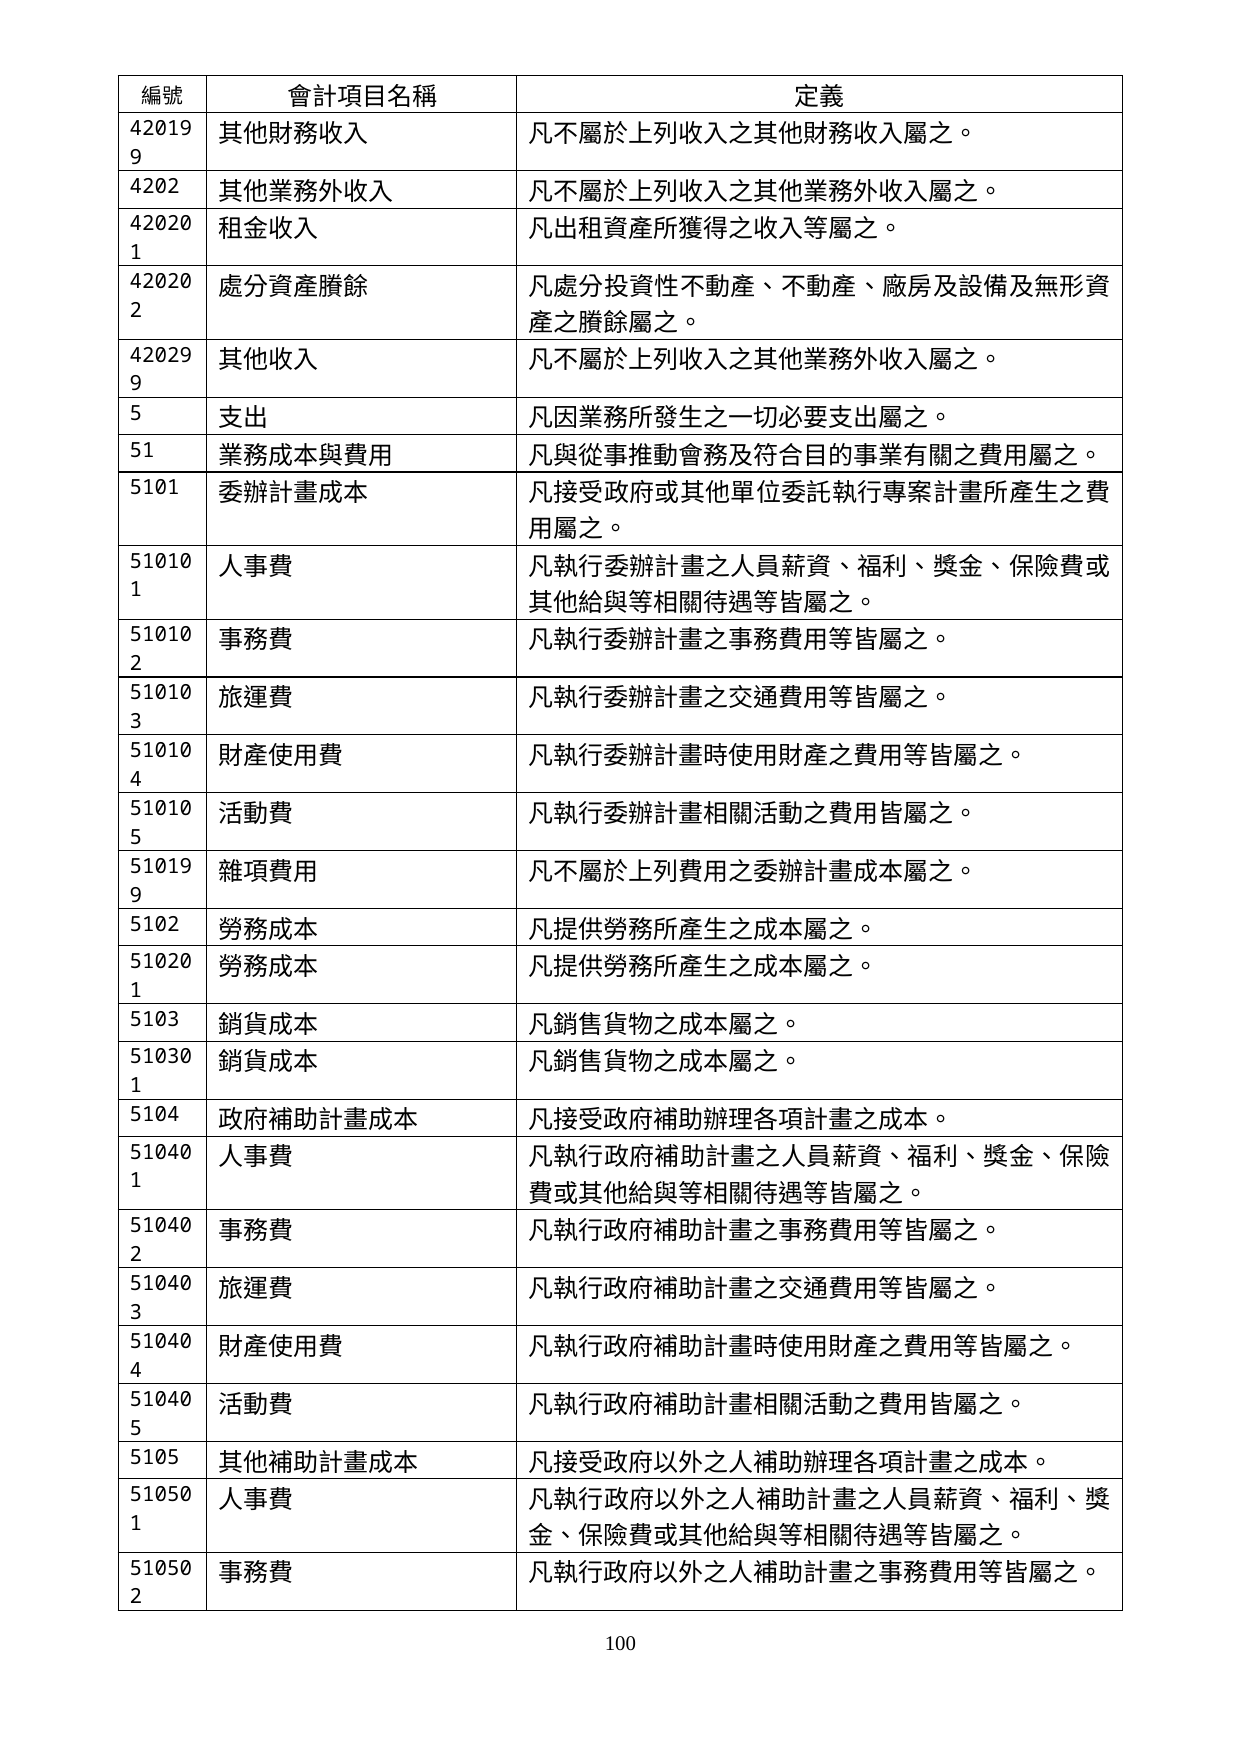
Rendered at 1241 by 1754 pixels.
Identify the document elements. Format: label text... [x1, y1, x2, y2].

table_cell 凡不屬於上列收入之其他財務收入屬之。 [517, 113, 1122, 170]
table_cell 420299 [119, 340, 206, 397]
table_cell 510103 [119, 678, 206, 734]
table_cell 510105 [119, 793, 206, 850]
table_cell 勞務成本 [207, 909, 516, 945]
table_cell 51 [119, 435, 206, 471]
table_cell 其他財務收入 [207, 113, 516, 170]
table_cell 510102 [119, 620, 206, 676]
table_cell 租金收入 [207, 209, 516, 265]
table_cell 420202 [119, 266, 206, 339]
table_cell 510201 [119, 946, 206, 1003]
table_cell 凡接受政府或其他單位委託執行專案計畫所產生之費用屬之。 [517, 473, 1122, 545]
table_cell 人事費 [207, 1137, 516, 1209]
table_cell 420201 [119, 209, 206, 265]
table_cell 5102 [119, 909, 206, 945]
table_cell 凡因業務所發生之一切必要支出屬之。 [517, 398, 1122, 434]
table_cell 凡銷售貨物之成本屬之。 [517, 1004, 1122, 1041]
table_cell 支出 [207, 398, 516, 434]
table_cell 事務費 [207, 1553, 516, 1610]
table_cell 5101 [119, 473, 206, 545]
table_cell 5103 [119, 1004, 206, 1041]
table_cell 事務費 [207, 620, 516, 676]
table_cell 510101 [119, 546, 206, 618]
table_cell 凡執行政府補助計畫之事務費用等皆屬之。 [517, 1210, 1122, 1267]
table_cell 凡執行委辦計畫時使用財產之費用等皆屬之。 [517, 735, 1122, 792]
table_cell 活動費 [207, 793, 516, 850]
table_header 定義 [517, 76, 1122, 112]
table_cell 凡執行委辦計畫之人員薪資、福利、獎金、保險費或其他給與等相關待遇等皆屬之。 [517, 546, 1122, 618]
table_cell 財產使用費 [207, 1326, 516, 1383]
table_cell 凡不屬於上列收入之其他業務外收入屬之。 [517, 340, 1122, 397]
table_cell 銷貨成本 [207, 1004, 516, 1041]
table_cell 凡提供勞務所產生之成本屬之。 [517, 909, 1122, 945]
table_cell 510405 [119, 1384, 206, 1441]
table_cell 凡提供勞務所產生之成本屬之。 [517, 946, 1122, 1003]
table_cell 凡不屬於上列收入之其他業務外收入屬之。 [517, 171, 1122, 207]
table_cell 凡銷售貨物之成本屬之。 [517, 1042, 1122, 1098]
table_cell 510501 [119, 1479, 206, 1552]
table_cell 凡接受政府補助辦理各項計畫之成本。 [517, 1100, 1122, 1136]
table_cell 5104 [119, 1100, 206, 1136]
table_cell 凡執行委辦計畫相關活動之費用皆屬之。 [517, 793, 1122, 850]
table_cell 510104 [119, 735, 206, 792]
table_cell 活動費 [207, 1384, 516, 1441]
table_cell 510403 [119, 1268, 206, 1325]
table_cell 5105 [119, 1442, 206, 1478]
table_cell 勞務成本 [207, 946, 516, 1003]
table_cell 凡執行政府補助計畫之人員薪資、福利、獎金、保險費或其他給與等相關待遇等皆屬之。 [517, 1137, 1122, 1209]
table_cell 凡執行政府補助計畫時使用財產之費用等皆屬之。 [517, 1326, 1122, 1383]
table_cell 5 [119, 398, 206, 434]
table_cell 人事費 [207, 546, 516, 618]
table_cell 旅運費 [207, 1268, 516, 1325]
table_cell 財產使用費 [207, 735, 516, 792]
table_cell 凡出租資產所獲得之收入等屬之。 [517, 209, 1122, 265]
table_cell 處分資產賸餘 [207, 266, 516, 339]
table_cell 510301 [119, 1042, 206, 1098]
table_cell 事務費 [207, 1210, 516, 1267]
table_header 會計項目名稱 [207, 76, 516, 112]
table_cell 凡執行政府以外之人補助計畫之事務費用等皆屬之。 [517, 1553, 1122, 1610]
table_cell 510401 [119, 1137, 206, 1209]
table_cell 銷貨成本 [207, 1042, 516, 1098]
table_cell 凡執行委辦計畫之事務費用等皆屬之。 [517, 620, 1122, 676]
table_cell 510402 [119, 1210, 206, 1267]
table_cell 委辦計畫成本 [207, 473, 516, 545]
table_cell 凡接受政府以外之人補助辦理各項計畫之成本。 [517, 1442, 1122, 1478]
table_header 編號 [119, 76, 206, 112]
table_cell 其他收入 [207, 340, 516, 397]
table_cell 510199 [119, 851, 206, 908]
table_cell 雜項費用 [207, 851, 516, 908]
table_cell 旅運費 [207, 678, 516, 734]
table_cell 業務成本與費用 [207, 435, 516, 471]
table_cell 政府補助計畫成本 [207, 1100, 516, 1136]
table_cell 420199 [119, 113, 206, 170]
table_cell 凡執行委辦計畫之交通費用等皆屬之。 [517, 678, 1122, 734]
table_cell 凡不屬於上列費用之委辦計畫成本屬之。 [517, 851, 1122, 908]
table_cell 凡執行政府以外之人補助計畫之人員薪資、福利、獎金、保險費或其他給與等相關待遇等皆屬之。 [517, 1479, 1122, 1552]
table_cell 人事費 [207, 1479, 516, 1552]
table_cell 凡處分投資性不動產、不動產、廠房及設備及無形資產之賸餘屬之。 [517, 266, 1122, 339]
table_cell 510502 [119, 1553, 206, 1610]
table_cell 凡執行政府補助計畫相關活動之費用皆屬之。 [517, 1384, 1122, 1441]
table_cell 其他業務外收入 [207, 171, 516, 207]
table_cell 凡執行政府補助計畫之交通費用等皆屬之。 [517, 1268, 1122, 1325]
table_cell 其他補助計畫成本 [207, 1442, 516, 1478]
table_cell 510404 [119, 1326, 206, 1383]
table_cell 4202 [119, 171, 206, 207]
table_cell 凡與從事推動會務及符合目的事業有關之費用屬之。 [517, 435, 1122, 471]
